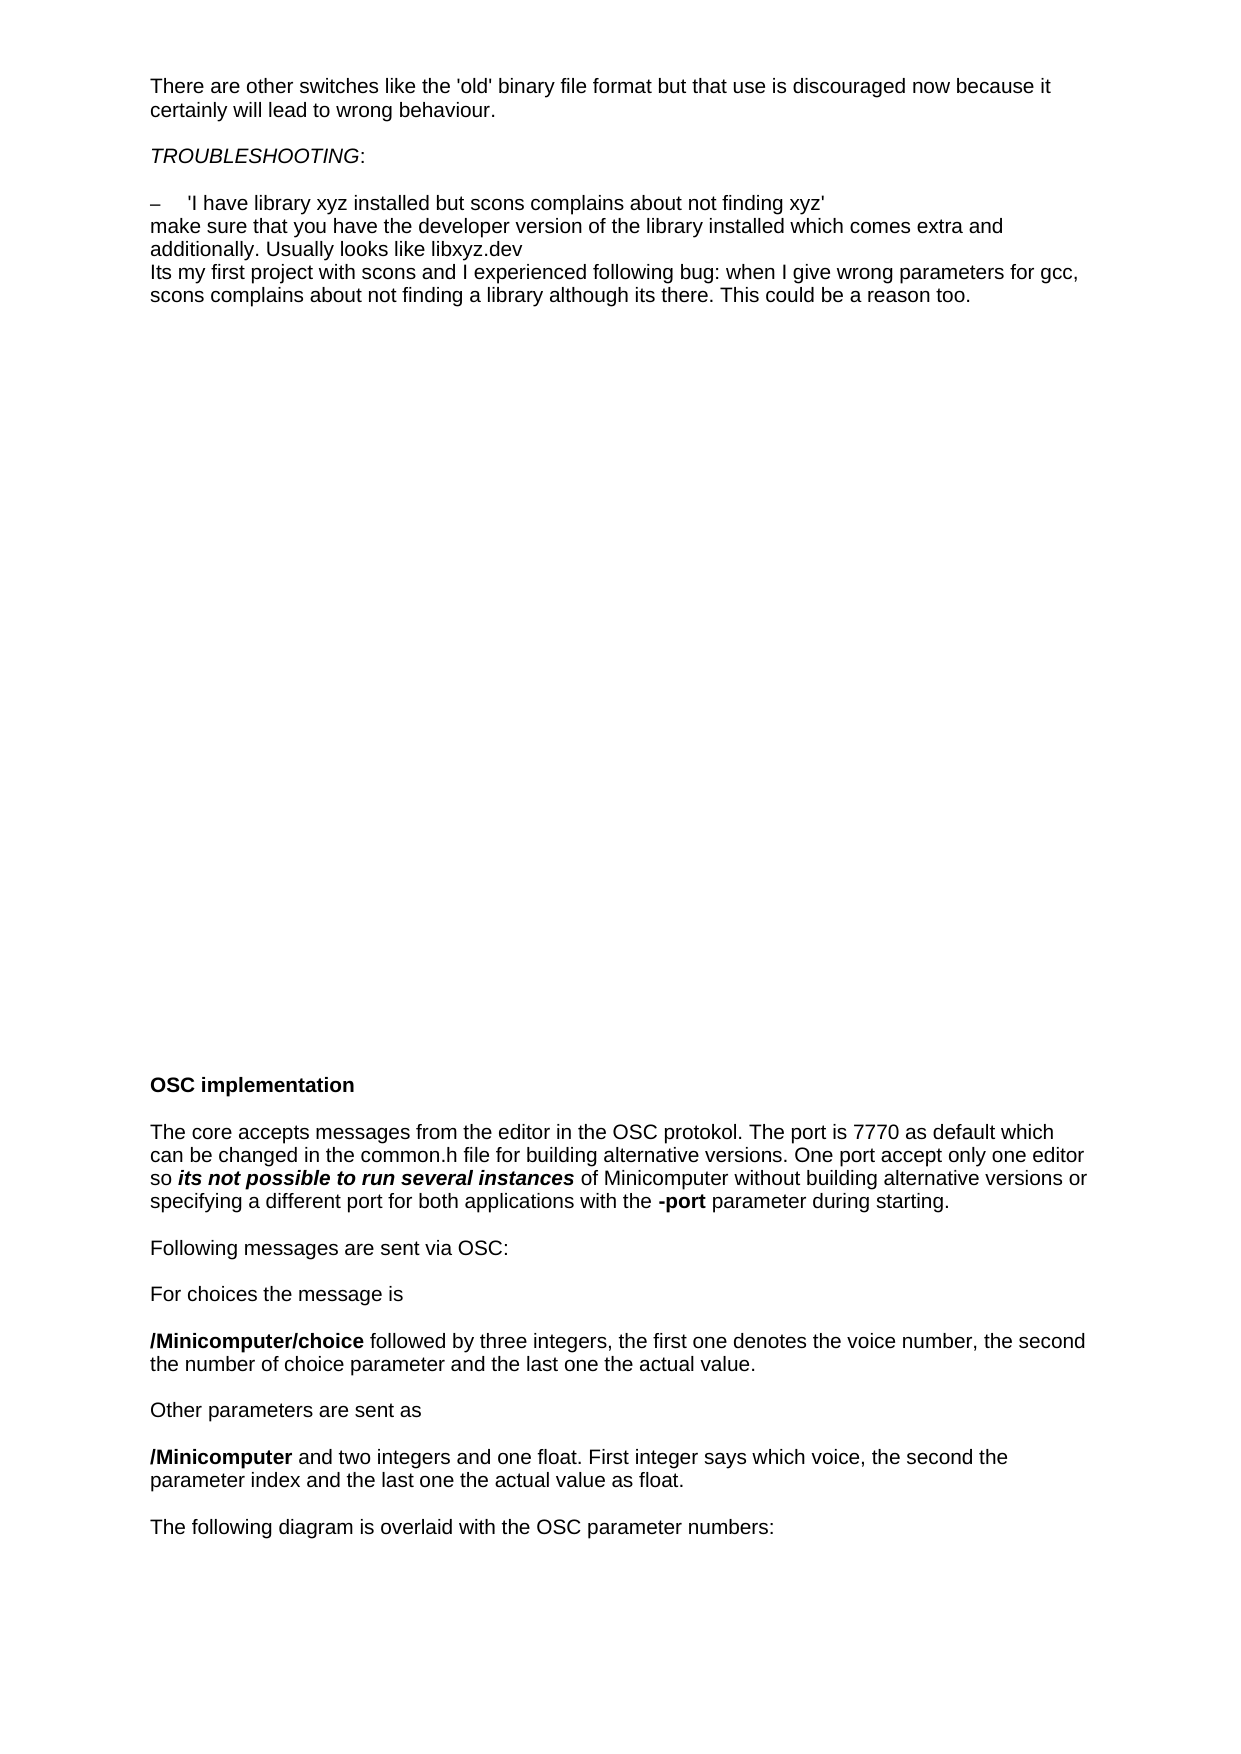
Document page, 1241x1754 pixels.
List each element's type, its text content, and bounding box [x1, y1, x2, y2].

text The following diagram is overlaid with the OSC parameter numbers: [150, 1515, 1090, 1538]
list 'I have library xyz installed but scons complains about not finding xyz' [150, 191, 1090, 214]
text make sure that you have the developer version of the library installed which comes extra and additionally. Usually looks like libxyz.dev [150, 214, 1090, 261]
text TROUBLESHOOTING: [150, 145, 1090, 168]
text /Minicomputer/choice followed by three integers, the first one denotes the voice number, the second the number of choice parameter and the last one the actual value. [150, 1329, 1090, 1376]
text OSC implementation [150, 1074, 1090, 1097]
text Its my first project with scons and I experienced following bug: when I give wrong parameters for gcc, scons complains about not finding a library although its there. This could be a reason too. [150, 261, 1090, 307]
text The core accepts messages from the editor in the OSC protokol. The port is 7770 as default which can be changed in the common.h file for building alternative versions. One port accept only one editor so its not possible to run several instances of Minicomputer without building alternative versions or specifying a different port for both applications with the -port parameter during starting. [150, 1120, 1090, 1213]
text There are other switches like the 'old' binary file format but that use is discouraged now because it certainly will lead to wrong behaviour. [150, 75, 1090, 121]
text Following messages are sent via OSC: [150, 1236, 1090, 1260]
text Other parameters are sent as [150, 1399, 1090, 1422]
text For choices the message is [150, 1283, 1090, 1306]
text /Minicomputer and two integers and one float. First integer says which voice, the second the parameter index and the last one the actual value as float. [150, 1446, 1090, 1492]
